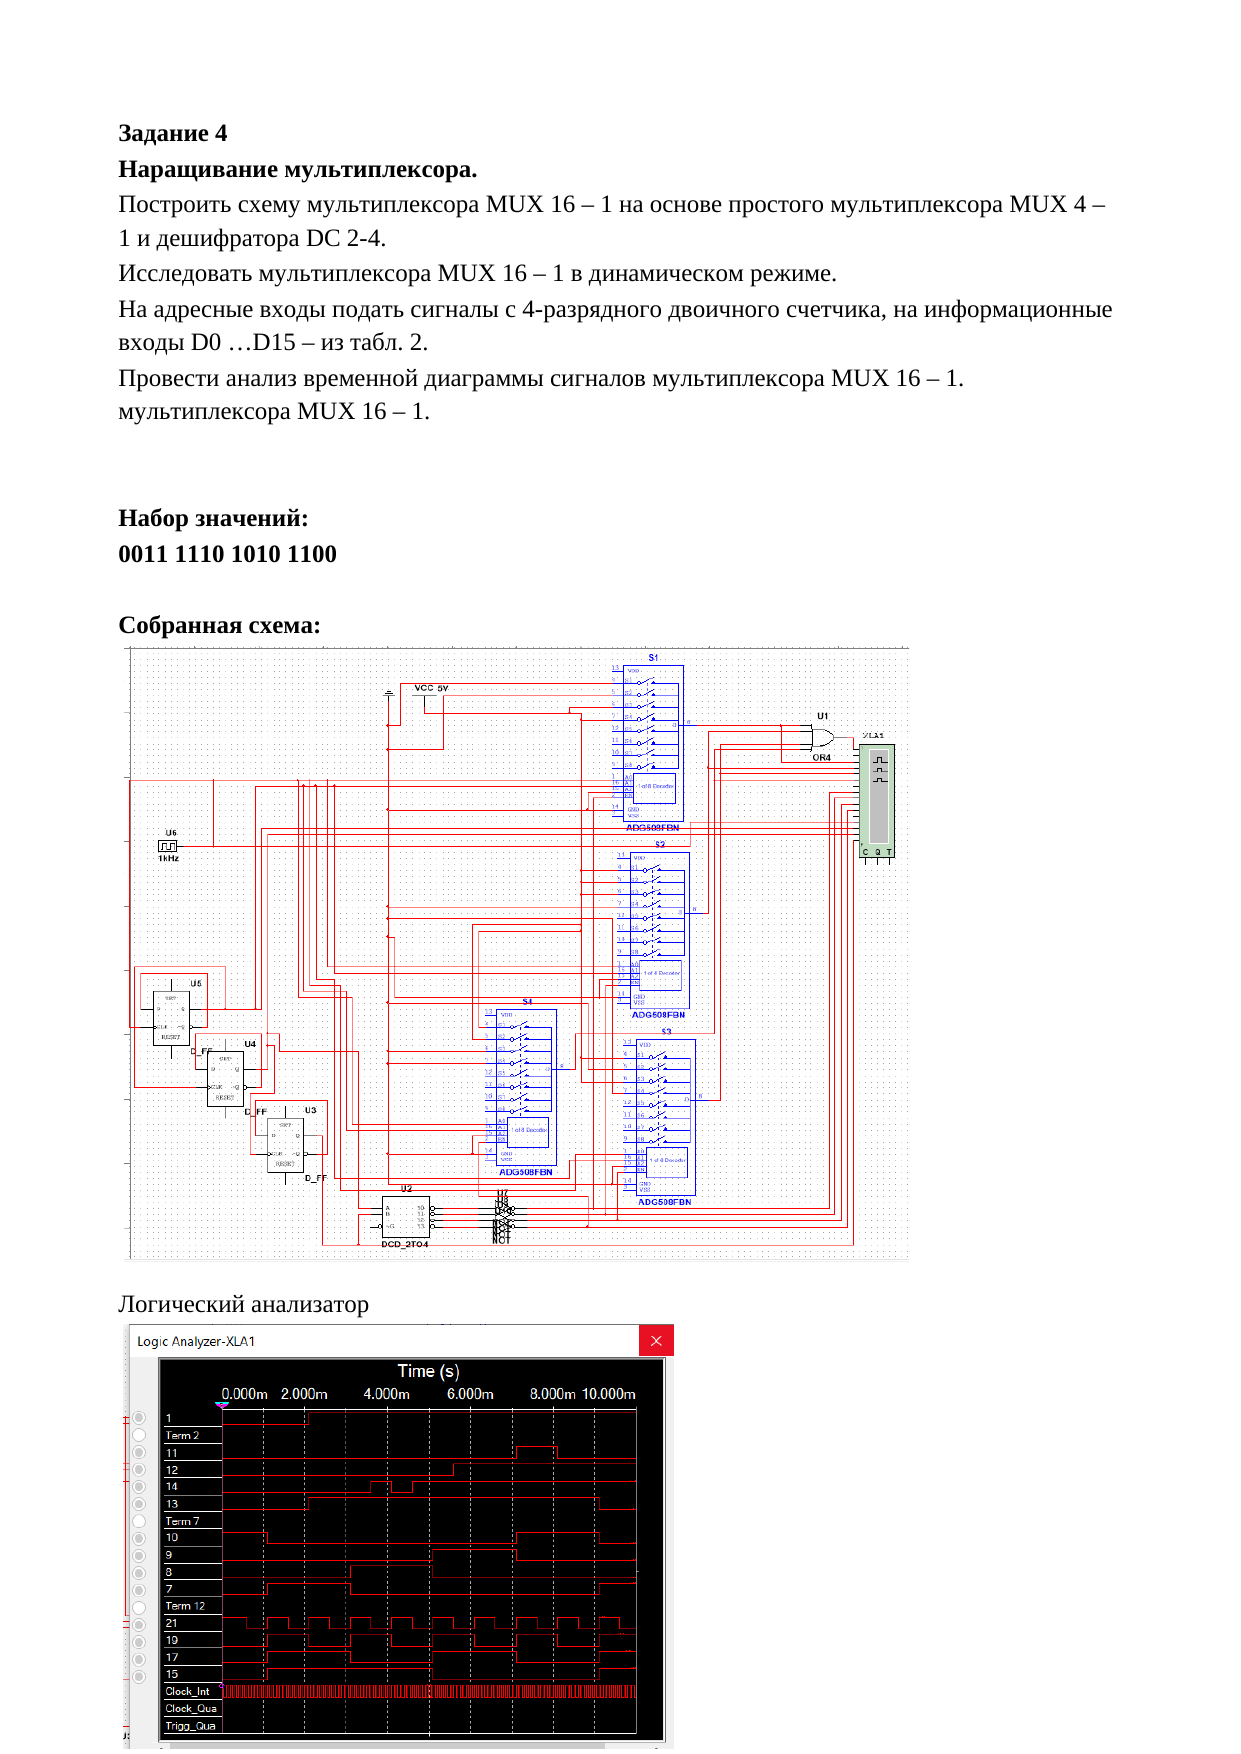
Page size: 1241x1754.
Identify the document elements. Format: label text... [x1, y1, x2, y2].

text Исследовать мультиплексора MUX 16 – 1 в динамическом режиме. [118, 258, 1122, 287]
text Задание 4 [118, 118, 1122, 147]
text 0011 1110 1010 1100 [118, 539, 1122, 567]
text Построить схему мультиплексора MUX 16 – 1 на основе простого мультиплексора MUX 4 – 1 и дешифратора DC 2-4. [118, 189, 1122, 251]
picture [124, 646, 910, 1262]
text На адресные входы подать сигналы с 4-разрядного двоичного счетчика, на информационные входы D0 …D15 – из табл. 2. [118, 294, 1122, 356]
text Наращивание мультиплексора. [118, 154, 1122, 183]
text Логический анализатор [118, 1289, 1122, 1318]
text Собранная схема: [118, 610, 1122, 639]
text Набор значений: [118, 503, 1122, 532]
picture [123, 1324, 674, 1749]
text Провести анализ временной диаграммы сигналов мультиплексора MUX 16 – 1. мультиплексора MUX 16 – 1. [118, 363, 1122, 424]
